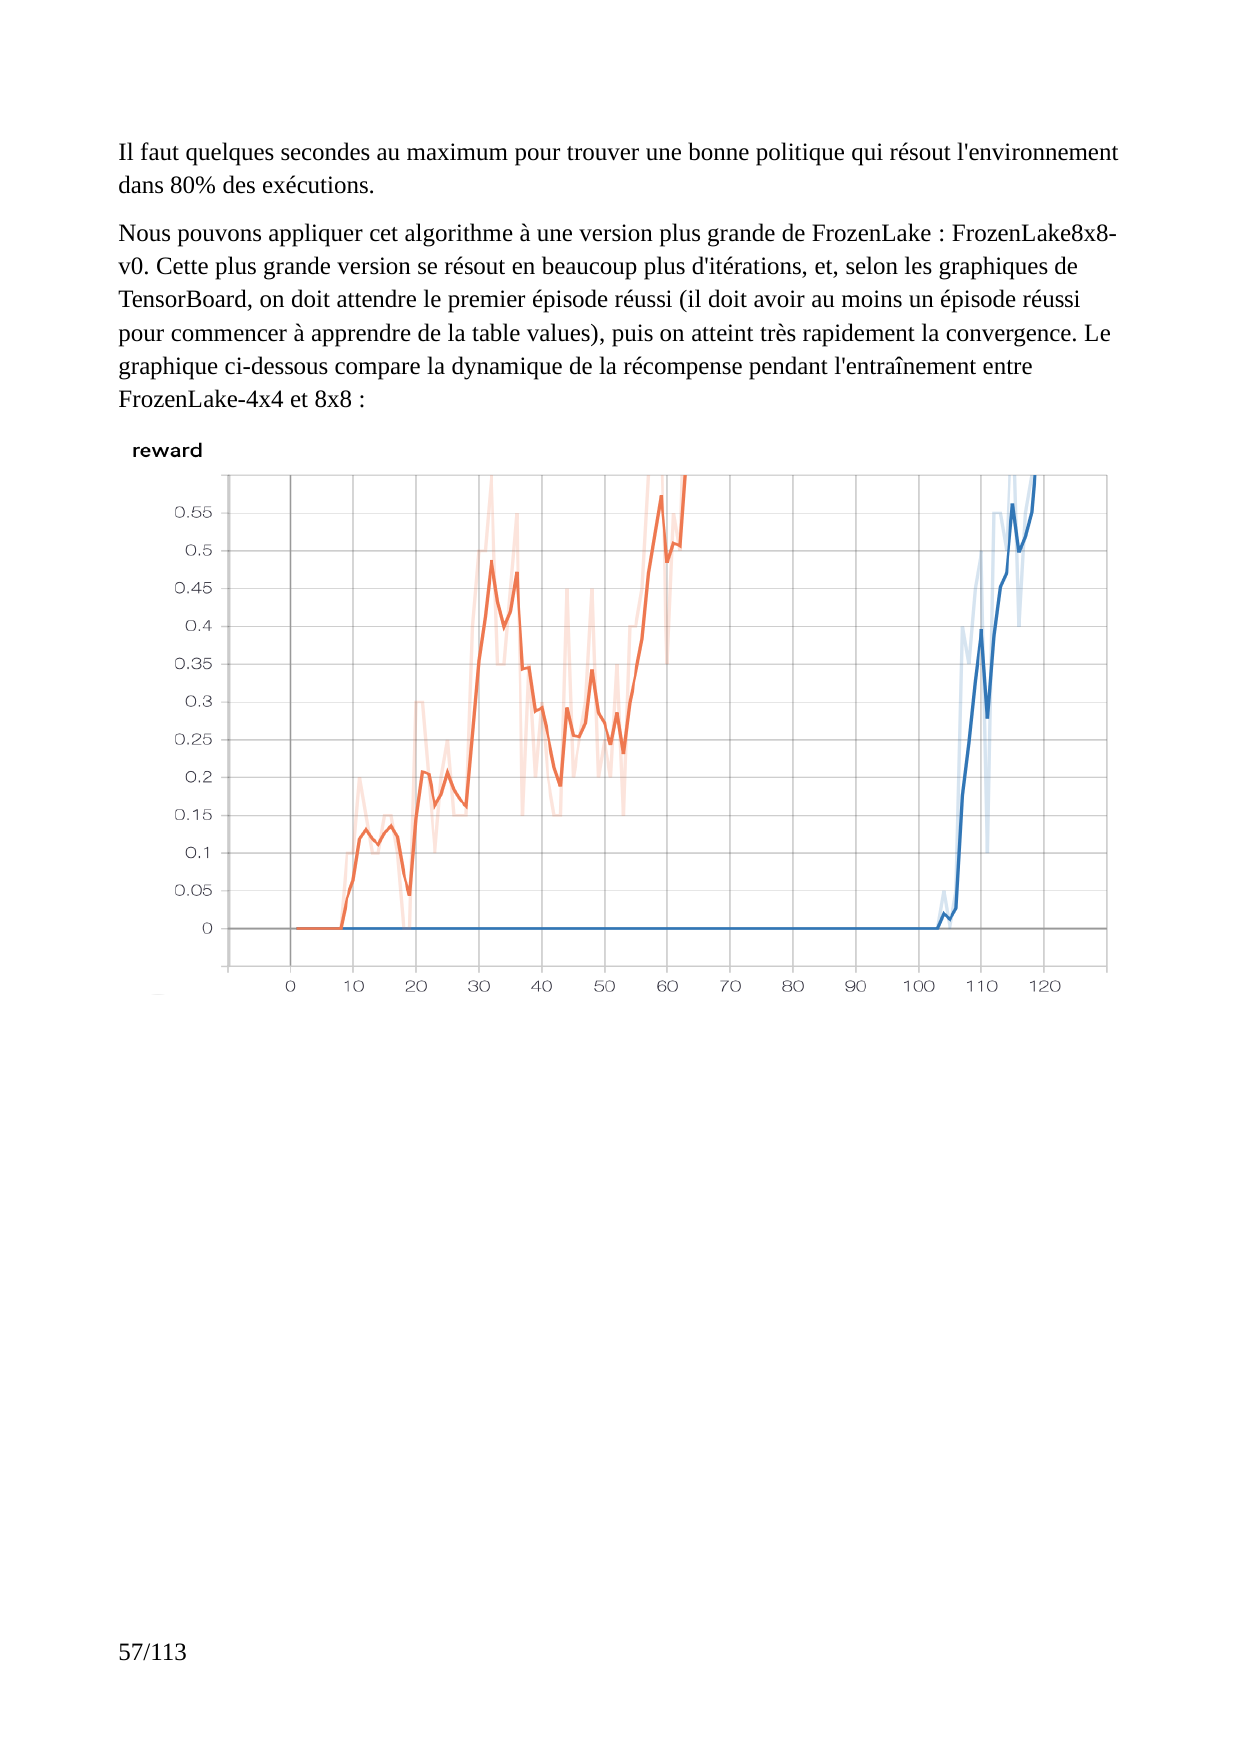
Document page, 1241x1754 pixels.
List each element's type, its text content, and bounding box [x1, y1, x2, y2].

text Il faut quelques secondes au maximum pour trouver une bonne politique qui résout l'environnement dans 80% des exécutions. [118, 136, 1122, 199]
picture [118, 432, 1123, 995]
text Nous pouvons appliquer cet algorithme à une version plus grande de FrozenLake : FrozenLake8x8-v0. Cette plus grande version se résout en beaucoup plus d'itérations, et, selon les graphiques de TensorBoard, on doit attendre le premier épisode réussi (il doit avoir au moins un épisode réussi pour commencer à apprendre de la table values), puis on atteint très rapidement la convergence. Le graphique ci-dessous compare la dynamique de la récompense pendant l'entraînement entre FrozenLake-4x4 et 8x8 : [118, 218, 1122, 413]
